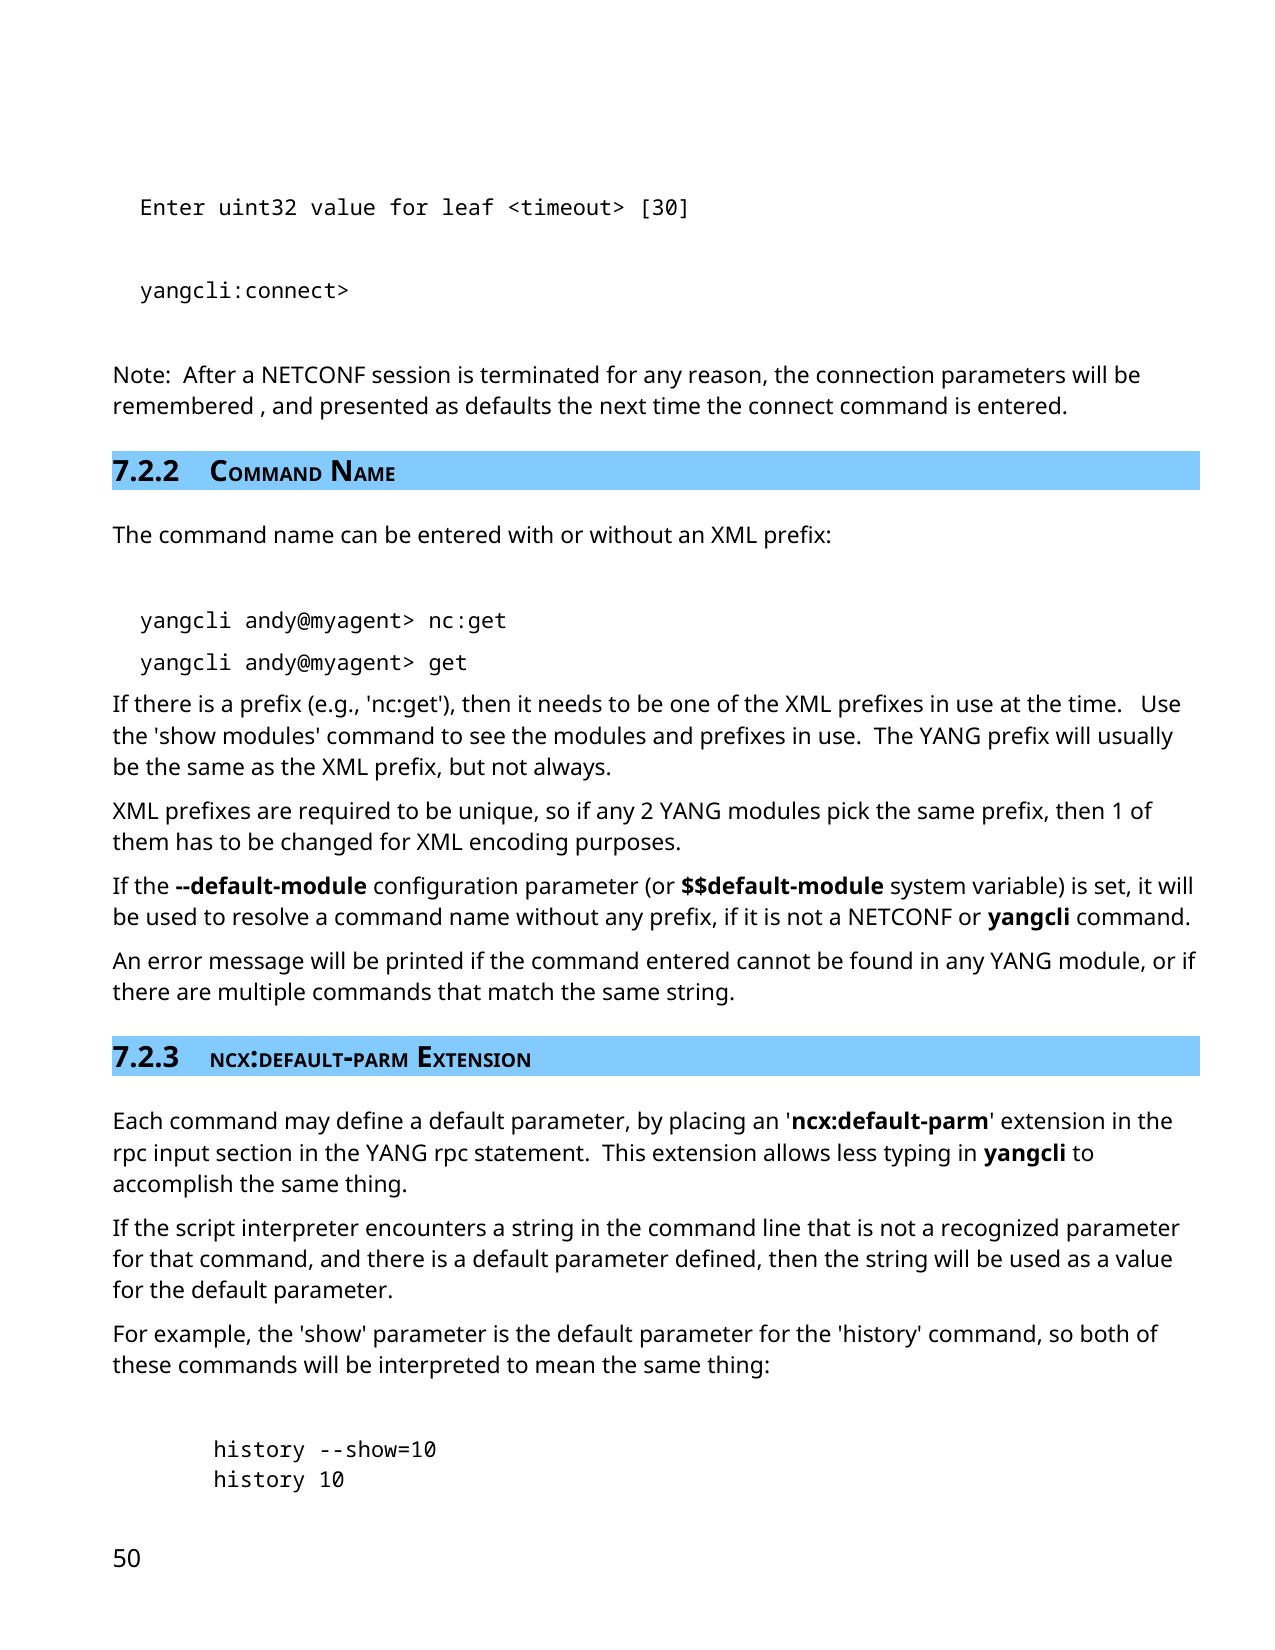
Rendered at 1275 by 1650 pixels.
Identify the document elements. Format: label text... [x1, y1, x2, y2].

text yangcli:connect> [139, 275, 1200, 305]
text XML prefixes are required to be unique, so if any 2 YANG modules pick the same prefix, then 1 of them has to be changed for XML encoding purposes. [112, 795, 1200, 857]
text history --show=10 history 10 [139, 1434, 1200, 1494]
text If the script interpreter encounters a string in the command line that is not a recognized parameter for that command, and there is a default parameter defined, then the string will be used as a value for the default parameter. [112, 1211, 1200, 1305]
text yangcli andy@myagent> get [139, 647, 1200, 676]
text An error message will be printed if the command entered cannot be found in any YANG module, or if there are multiple commands that match the same string. [112, 945, 1200, 1007]
text The command name can be entered with or without an XML prefix: [112, 519, 1200, 551]
text yangcli andy@myagent> nc:get [139, 605, 1200, 635]
subtitle ncx:default-parm Extension [112, 1036, 1200, 1076]
text For example, the 'show' parameter is the default parameter for the 'history' command, so both of these commands will be interpreted to mean the same thing: [112, 1318, 1200, 1380]
text Enter uint32 value for leaf <timeout> [30] [139, 192, 1200, 222]
text Note: After a NETCONF session is terminated for any reason, the connection parameters will be remembered , and presented as defaults the next time the connect command is entered. [112, 359, 1200, 421]
text If there is a prefix (e.g., 'nc:get'), then it needs to be one of the XML prefixes in use at the time. Use the 'show modules' command to see the modules and prefixes in use. The YANG prefix will usually be the same as the XML prefix, but not always. [112, 688, 1200, 782]
text Each command may define a default parameter, by placing an 'ncx:default-parm' extension in the rpc input section in the YANG rpc statement. This extension allows less typing in yangcli to accomplish the same thing. [112, 1105, 1200, 1199]
subtitle Command Name [112, 451, 1200, 490]
text If the --default-module configuration parameter (or $$default-module system variable) is set, it will be used to resolve a command name without any prefix, if it is not a NETCONF or yangcli command. [112, 870, 1200, 932]
